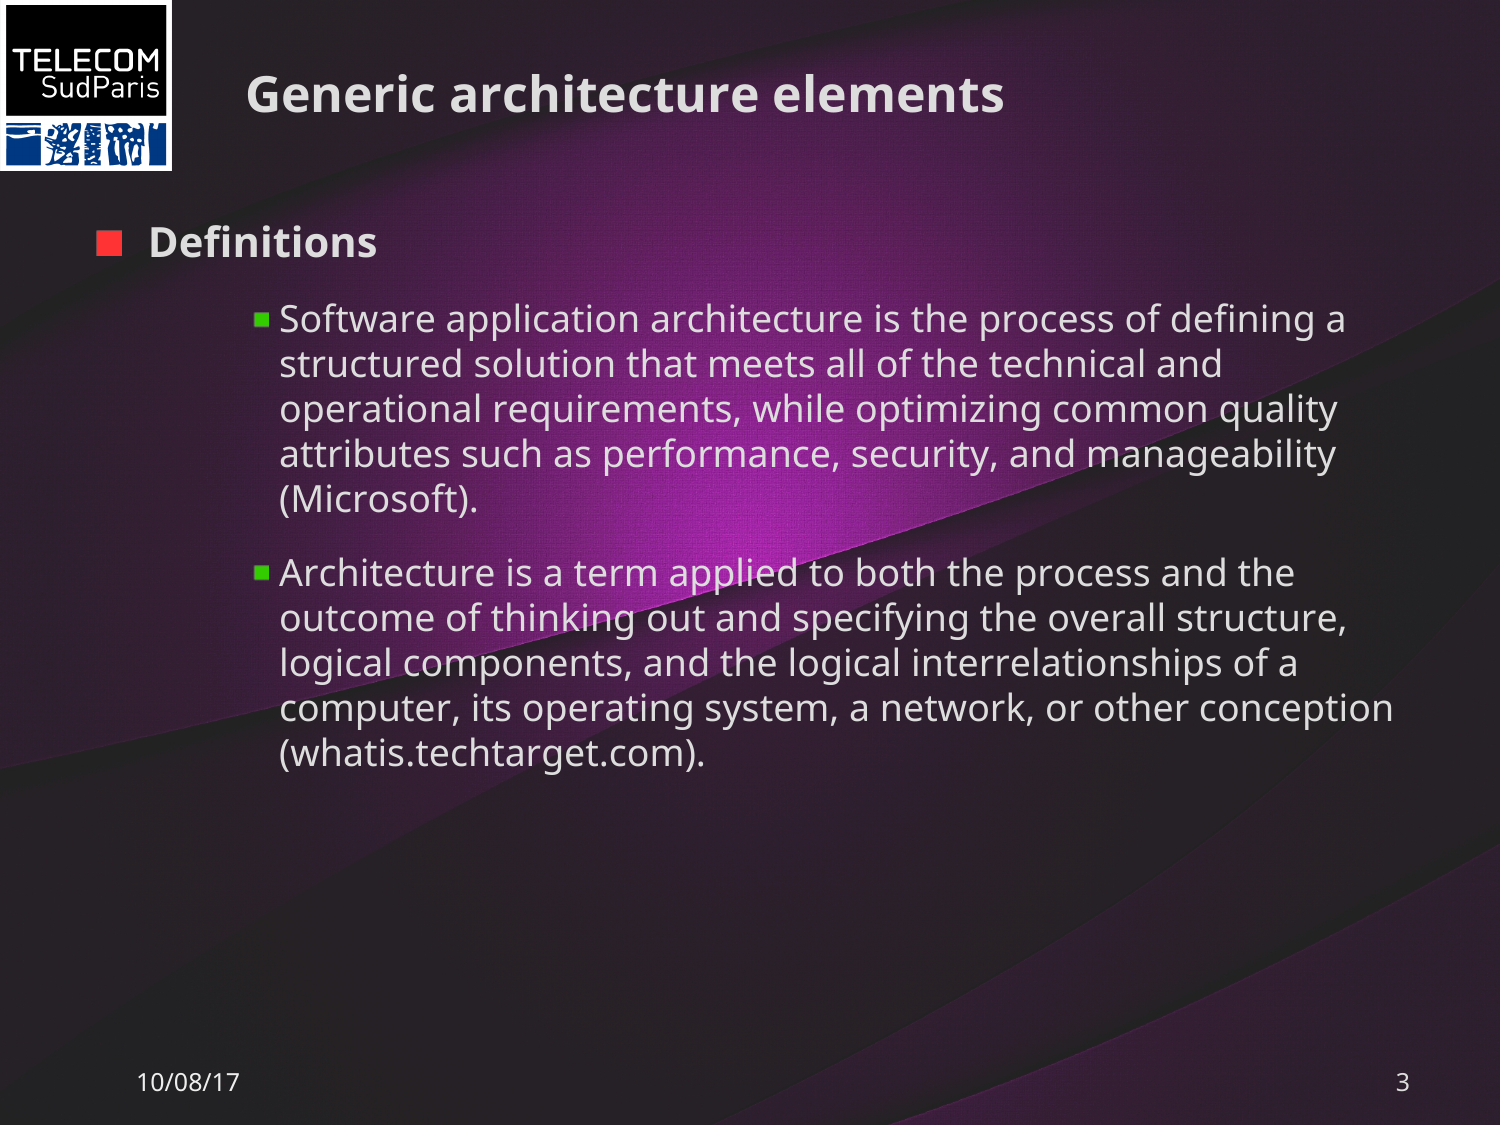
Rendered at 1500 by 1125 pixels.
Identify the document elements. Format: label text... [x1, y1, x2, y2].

title Generic architecture elements [230, 19, 1429, 165]
picture [0, 0, 1500, 1125]
list Definitions Software application architecture is the process of defining a structured solution that meets all of the technical and operational requirements, while optimizing common quality attributes such as performance, security, and manageability (Microsoft). Architecture is a term applied to both the process and the outcome of thinking out and specifying the overall structure, logical components, and the logical interrelationships of a computer, its operating system, a network, or other conception (whatis.techtarget.com). [76, 207, 1427, 977]
